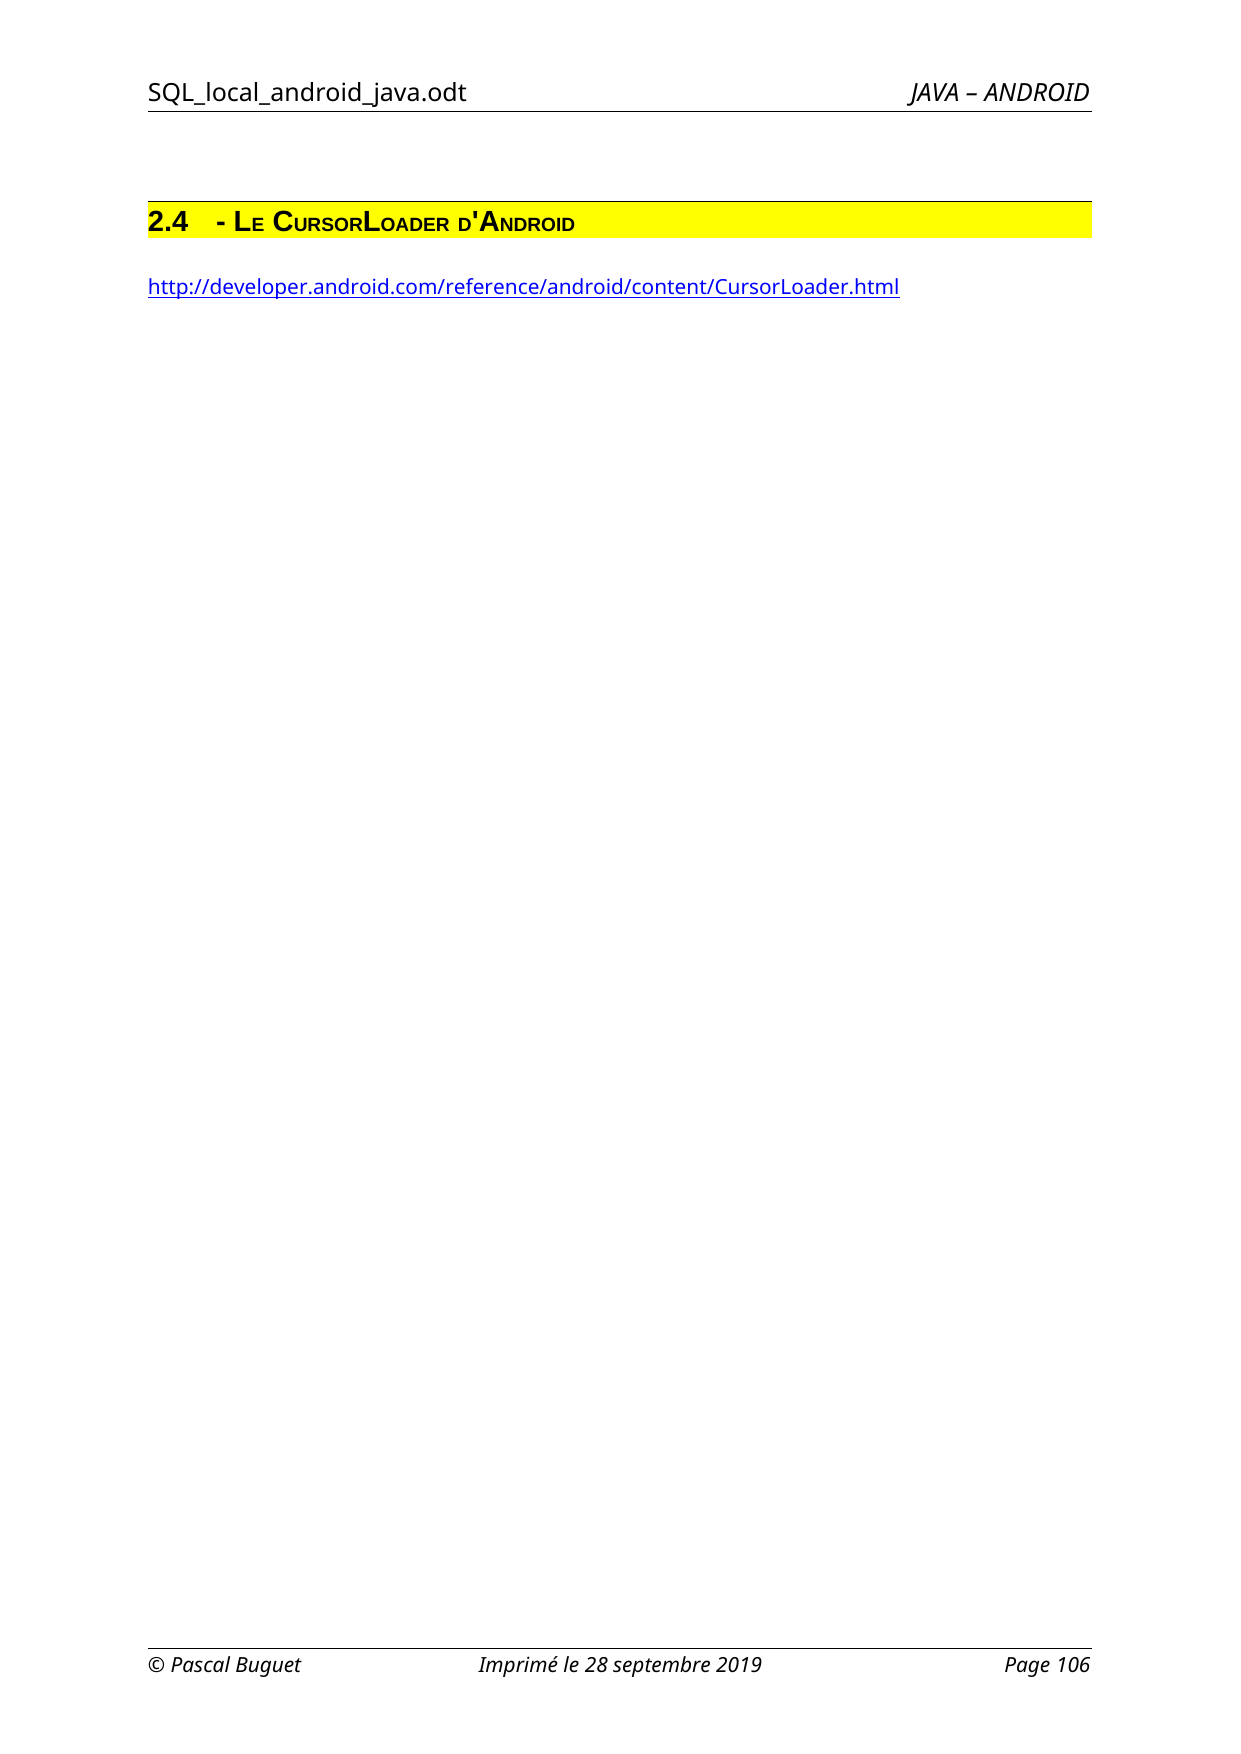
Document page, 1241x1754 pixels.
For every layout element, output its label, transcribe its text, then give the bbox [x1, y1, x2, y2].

text http://developer.android.com/reference/android/content/CursorLoader.html [148, 272, 1092, 301]
subtitle - Le CursorLoader d'Android [148, 202, 1092, 238]
